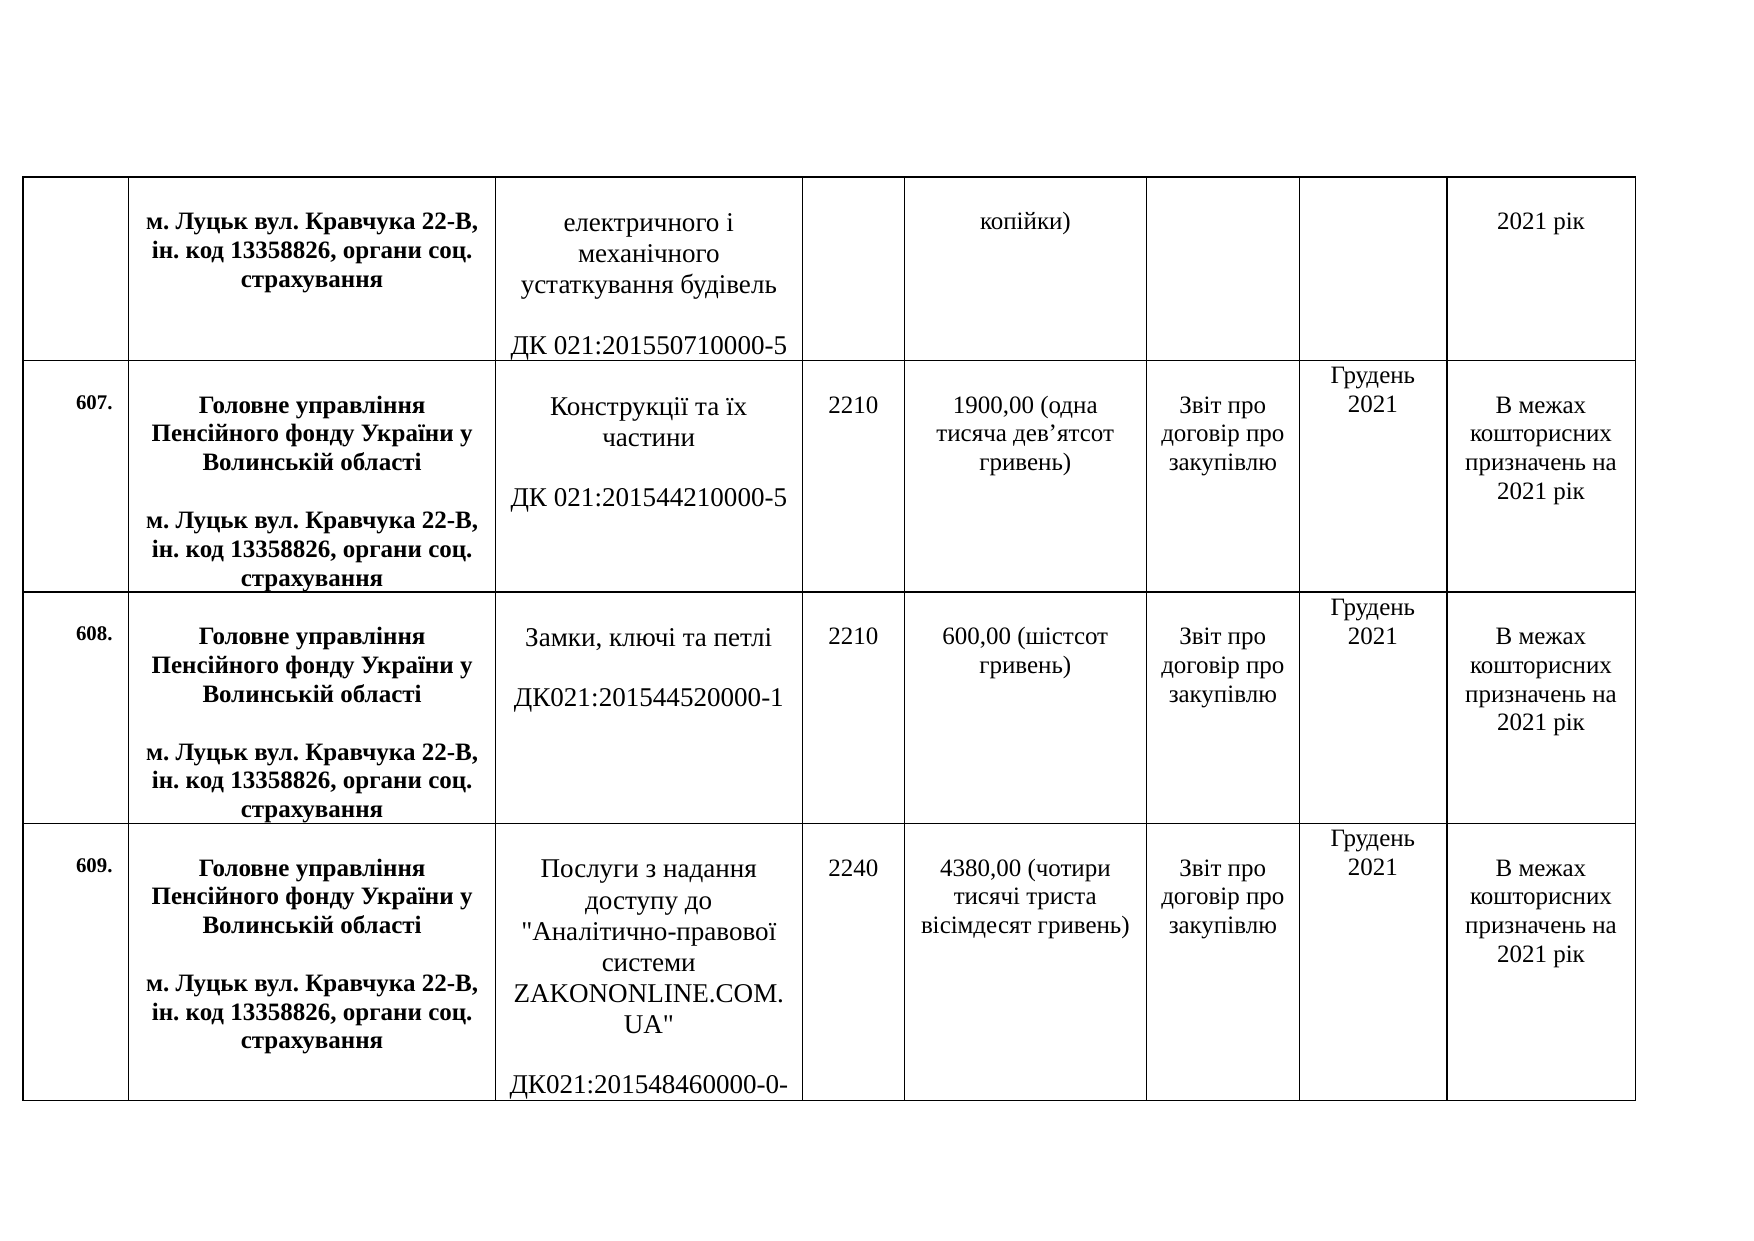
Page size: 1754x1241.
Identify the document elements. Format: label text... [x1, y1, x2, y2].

table_cell 4380,00 (чотири тисячі триста вісімдесят гривень) [905, 824, 1146, 1100]
table_cell 2240 [803, 824, 904, 1100]
table_cell 2210 [803, 361, 904, 591]
table_cell Грудень 2021 [1300, 593, 1446, 823]
table_cell Звіт про договір про закупівлю [1147, 824, 1299, 1100]
table_cell 1900,00 (одна тисяча дев’ятсот гривень) [905, 361, 1146, 591]
table_cell Замки, ключі та петлі ДК021:201544520000-1 [496, 593, 802, 823]
table_cell Грудень 2021 [1300, 824, 1446, 1100]
table_cell [24, 361, 128, 591]
table_cell 600,00 (шістсот гривень) [905, 593, 1146, 823]
table_cell Послуги з надання доступу до "Аналітично-правової системи ZAKONONLINE.COM.UA" ДК021:201548460000-0- [496, 824, 802, 1100]
table_cell [24, 178, 128, 360]
table_cell 2021 рік [1448, 178, 1635, 360]
table_cell копійки) [905, 178, 1146, 360]
table_cell м. Луцьк вул. Кравчука 22-В, ін. код 13358826, органи соц. страхування [129, 178, 495, 360]
table_cell В межах кошторисних призначень на 2021 рік [1448, 361, 1635, 591]
table_cell Звіт про договір про закупівлю [1147, 361, 1299, 591]
table_cell Головне управління Пенсійного фонду України у Волинській області м. Луцьк вул. Кравчука 22-В, ін. код 13358826, органи соц. страхування [129, 361, 495, 591]
table_cell [803, 178, 904, 360]
table_cell [24, 593, 128, 823]
table_cell [1300, 178, 1446, 360]
table_cell [1147, 178, 1299, 360]
table_cell Конструкції та їх частини ДК 021:201544210000-5 [496, 361, 802, 591]
table_cell електричного і механічного устаткування будівель ДК 021:201550710000-5 [496, 178, 802, 360]
table_cell Головне управління Пенсійного фонду України у Волинській області м. Луцьк вул. Кравчука 22-В, ін. код 13358826, органи соц. страхування [129, 824, 495, 1100]
table_cell [24, 824, 128, 1100]
table_cell В межах кошторисних призначень на 2021 рік [1448, 593, 1635, 823]
table_cell 2210 [803, 593, 904, 823]
table_cell Головне управління Пенсійного фонду України у Волинській області м. Луцьк вул. Кравчука 22-В, ін. код 13358826, органи соц. страхування [129, 593, 495, 823]
table_cell Грудень 2021 [1300, 361, 1446, 591]
table_cell Звіт про договір про закупівлю [1147, 593, 1299, 823]
table_cell В межах кошторисних призначень на 2021 рік [1448, 824, 1635, 1100]
